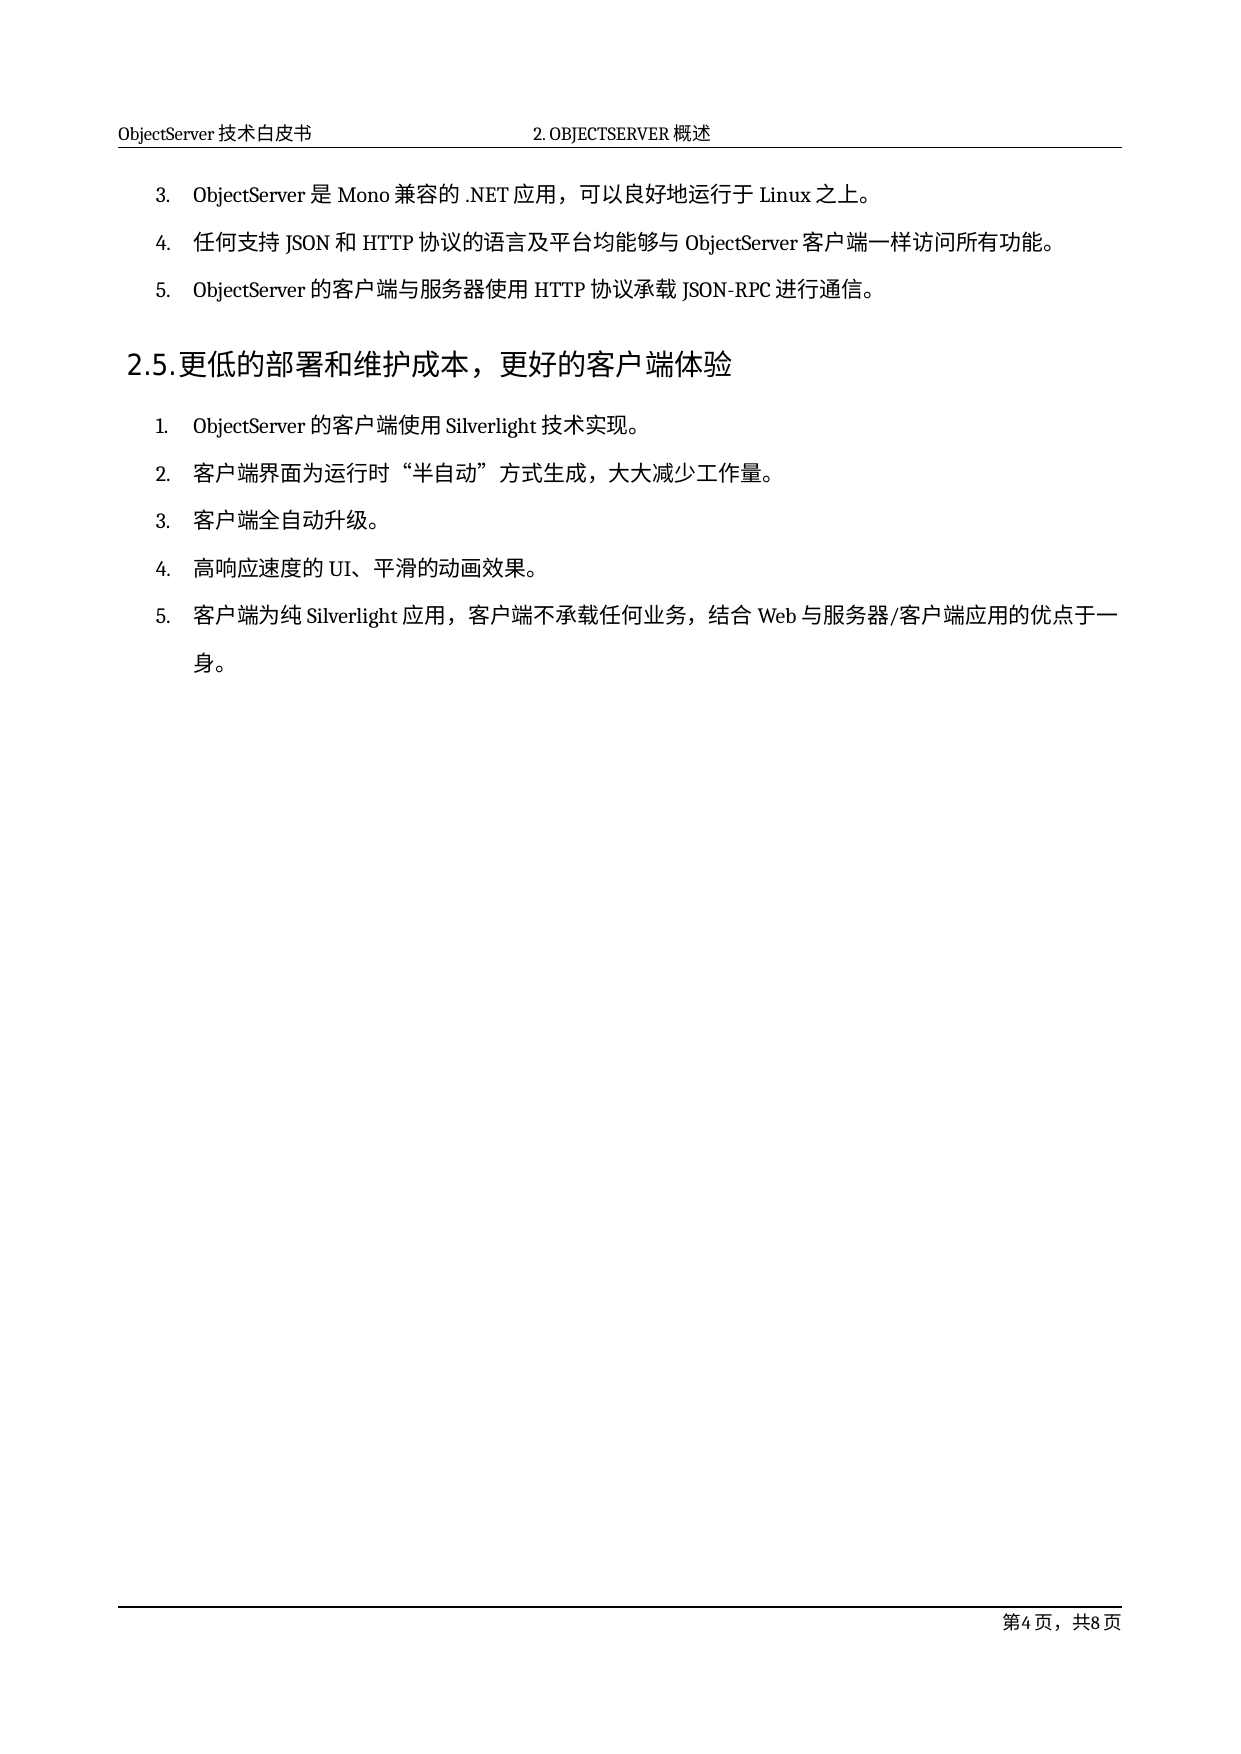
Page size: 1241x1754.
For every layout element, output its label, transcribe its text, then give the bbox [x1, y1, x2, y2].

subtitle 更低的部署和维护成本，更好的客户端体验 [118, 341, 1122, 384]
list 高响应速度的UI、平滑的动画效果。 [156, 551, 1122, 583]
list ObjectServer 的客户端使用Silverlight技术实现。 [156, 408, 1122, 440]
list ObjectServer 的客户端与服务器使用 HTTP 协议承载 JSON-RPC 进行通信。 [156, 272, 1122, 304]
list 客户端为纯Silverlight 应用，客户端不承载任何业务，结合 Web 与服务器/客户端应用的优点于一身。 [156, 598, 1122, 678]
list 客户端界面为运行时“半自动”方式生成，大大减少工作量。 [156, 456, 1122, 488]
list 客户端全自动升级。 [156, 503, 1122, 535]
list ObjectServer 是 Mono 兼容的 .NET 应用，可以良好地运行于 Linux 之上。 [156, 177, 1122, 209]
list 任何支持 JSON 和 HTTP 协议的语言及平台均能够与 ObjectServer 客户端一样访问所有功能。 [156, 224, 1122, 256]
